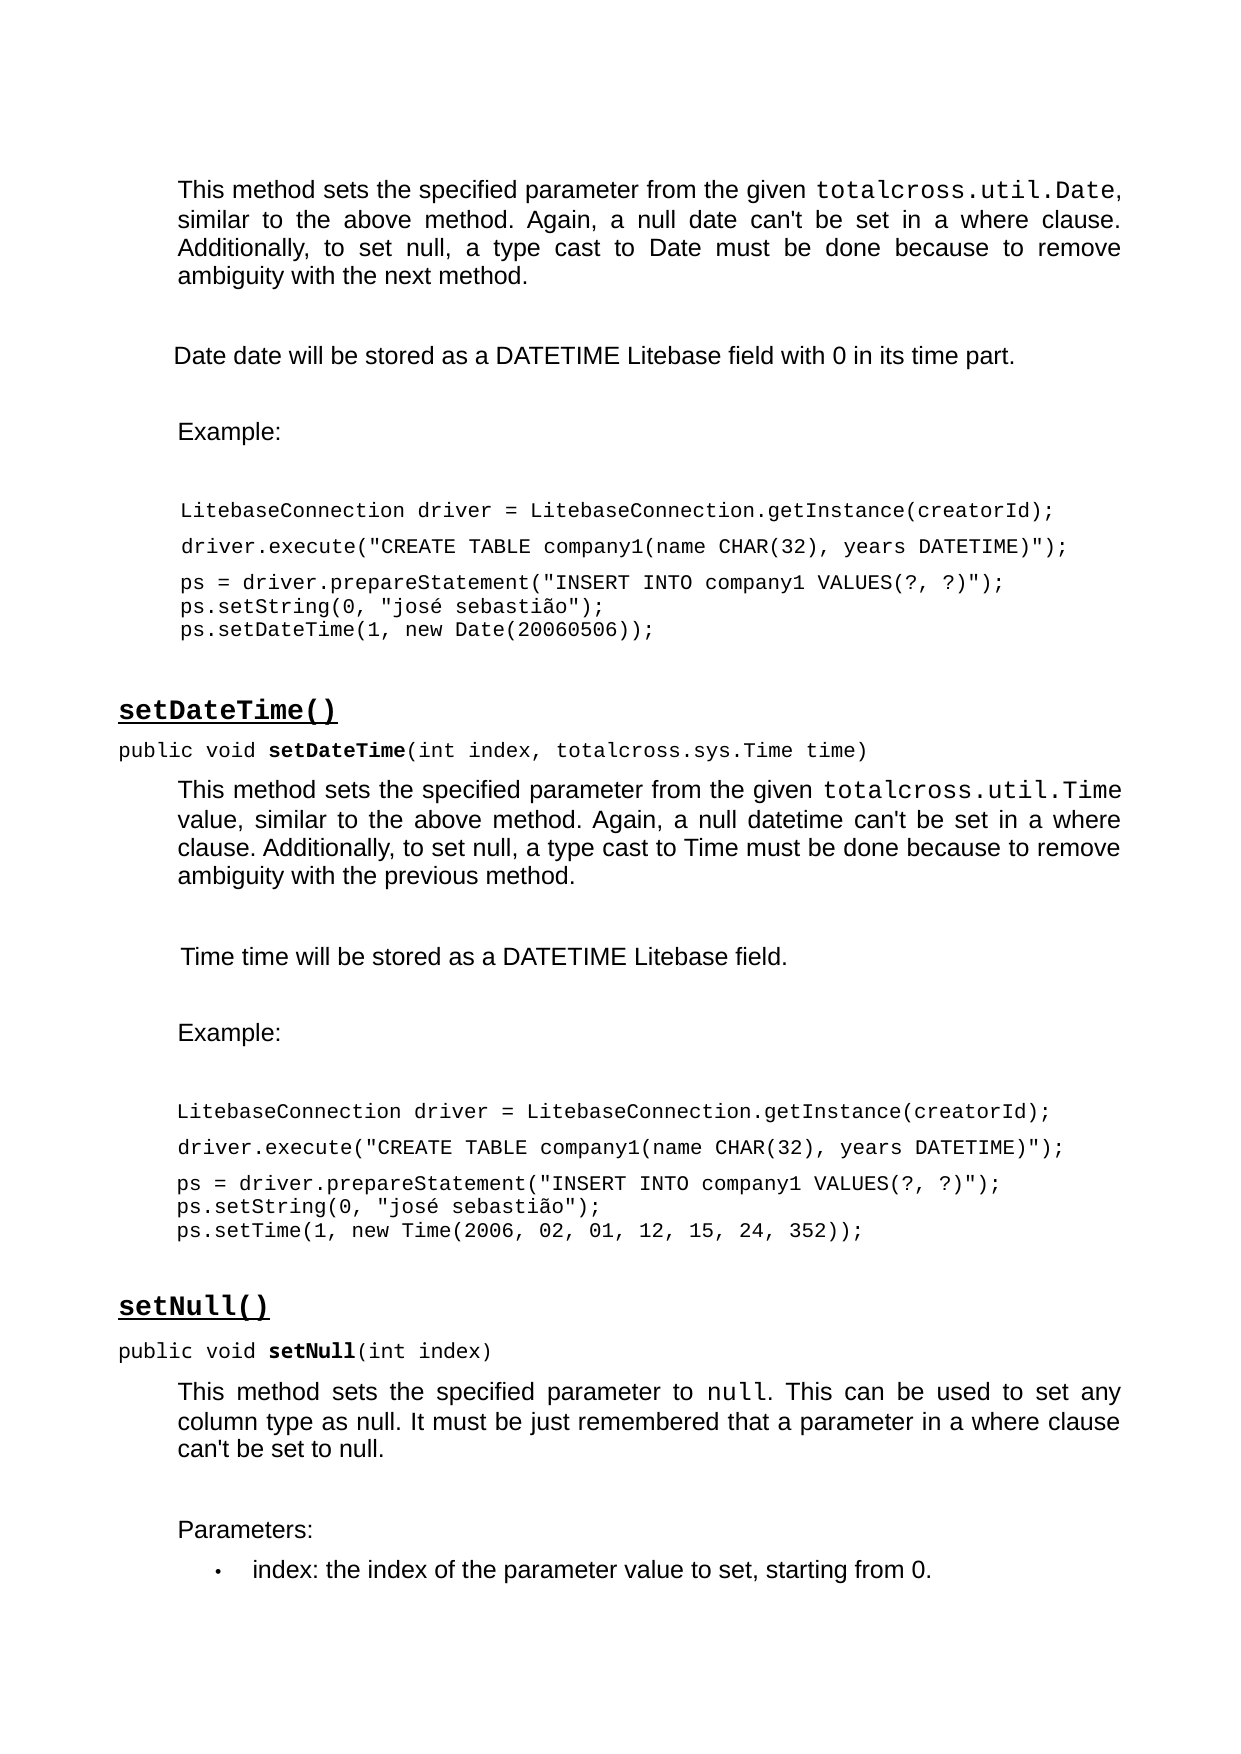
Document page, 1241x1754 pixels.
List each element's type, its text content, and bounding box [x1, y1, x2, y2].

subtitle Example: [177, 418, 1122, 446]
text ps = driver.prepareStatement("INSERT INTO company1 VALUES(?, ?)"); ps.setString(0, "josé sebastião"); ps.setDateTime(1, new Date(20060506)); [106, 572, 1122, 643]
subtitle setDateTime() [118, 696, 1122, 728]
text public void setNull(int index) [118, 1336, 1122, 1365]
text driver.execute("CREATE TABLE company1(name CHAR(32), years DATETIME)"); [106, 536, 1122, 560]
subtitle Example: [177, 1019, 1122, 1047]
list This method sets the specified parameter from the given totalcross.util.Date, similar to the above method. Again, a null date can't be set in a where clause. Additionally, to set null, a type cast to Date must be done because to remove ambiguity with the next method. [177, 176, 1122, 289]
subtitle setNull() [118, 1292, 1122, 1324]
text LitebaseConnection driver = LitebaseConnection.getInstance(creatorId); [102, 1099, 1122, 1124]
text public void setDateTime(int index, totalcross.sys.Time time) [118, 740, 1122, 764]
list index: the index of the parameter value to set, starting from 0. [215, 1556, 1122, 1584]
subtitle Parameters: [177, 1516, 1122, 1544]
list Date date will be stored as a DATETIME Litebase field with 0 in its time part. [118, 342, 1122, 370]
text LitebaseConnection driver = LitebaseConnection.getInstance(creatorId); [106, 499, 1122, 524]
text driver.execute("CREATE TABLE company1(name CHAR(32), years DATETIME)"); [102, 1137, 1122, 1160]
text ps = driver.prepareStatement("INSERT INTO company1 VALUES(?, ?)"); ps.setString(0, "josé sebastião"); ps.setTime(1, new Time(2006, 02, 01, 12, 15, 24, 352)); [102, 1173, 1122, 1244]
list This method sets the specified parameter from the given totalcross.util.Time value, similar to the above method. Again, a null datetime can't be set in a where clause. Additionally, to set null, a type cast to Time must be done because to remove ambiguity with the previous method. [177, 776, 1122, 890]
list This method sets the specified parameter to null. This can be used to set any column type as null. It must be just remembered that a parameter in a where clause can't be set to null. [177, 1377, 1122, 1463]
list Time time will be stored as a DATETIME Litebase field. [118, 943, 1122, 971]
